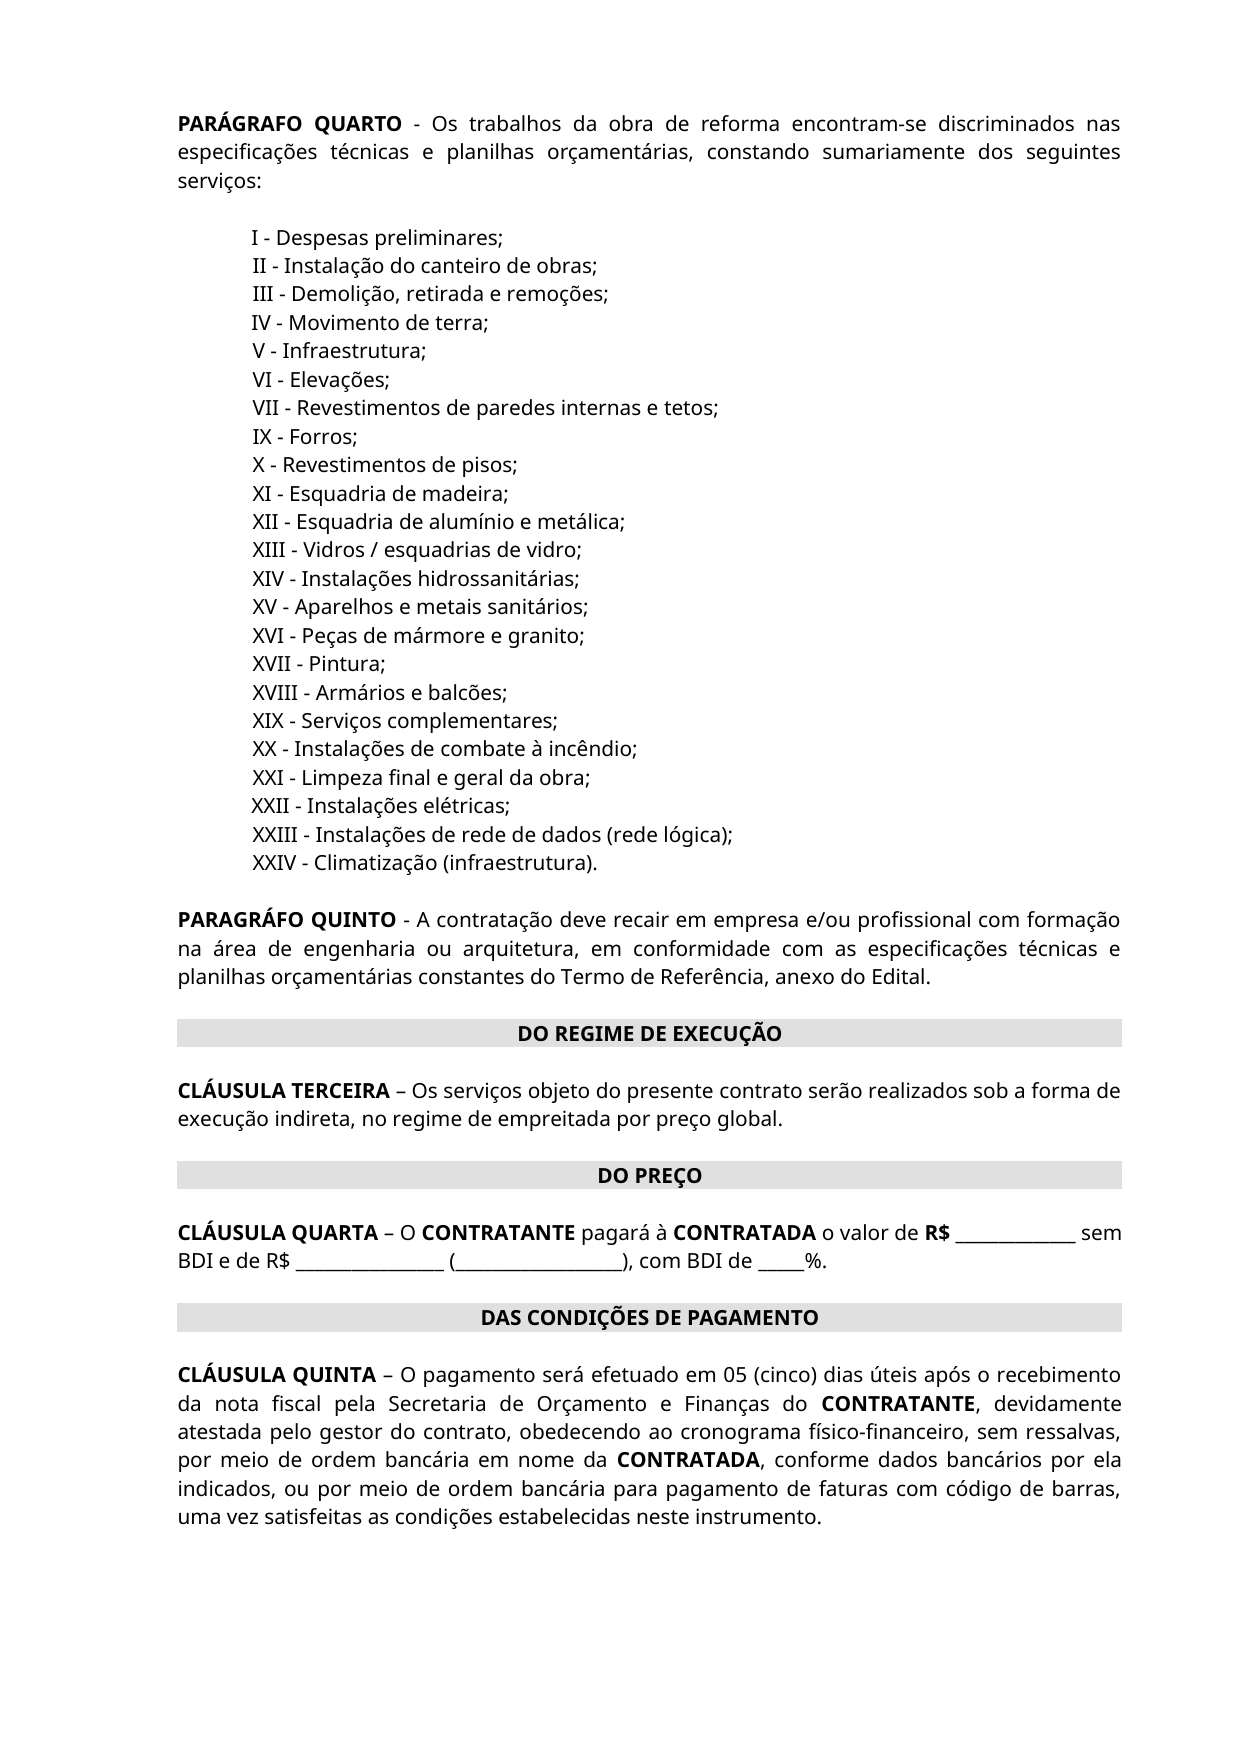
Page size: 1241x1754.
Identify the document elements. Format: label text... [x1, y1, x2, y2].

text CLÁUSULA TERCEIRA – Os serviços objeto do presente contrato serão realizados sob a forma de execução indireta, no regime de empreitada por preço global. [177, 1076, 1122, 1133]
text XXIV - Climatização (infraestrutura). [252, 848, 1122, 877]
text CLÁUSULA QUINTA – O pagamento será efetuado em 05 (cinco) dias úteis após o recebimento da nota fiscal pela Secretaria de Orçamento e Finanças do CONTRATANTE, devidamente atestada pelo gestor do contrato, obedecendo ao cronograma físico-financeiro, sem ressalvas, por meio de ordem bancária em nome da CONTRATADA, conforme dados bancários por ela indicados, ou por meio de ordem bancária para pagamento de faturas com código de barras, uma vez satisfeitas as condições estabelecidas neste instrumento. [177, 1360, 1122, 1531]
text XI - Esquadria de madeira; [252, 479, 1122, 507]
text PARÁGRAFO QUARTO - Os trabalhos da obra de reforma encontram-se discriminados nas especificações técnicas e planilhas orçamentárias, constando sumariamente dos seguintes serviços: [177, 109, 1122, 194]
text XV - Aparelhos e metais sanitários; [252, 592, 1122, 621]
text CLÁUSULA QUARTA – O CONTRATANTE pagará à CONTRATADA o valor de R$ ______________ sem BDI e de R$ ________________ (__________________), com BDI de ­­_____%. [177, 1218, 1122, 1275]
text XVI - Peças de mármore e granito; [252, 621, 1122, 649]
text X - Revestimentos de pisos; [252, 450, 1122, 479]
text V - Infraestrutura; [252, 336, 1122, 365]
text XXI - Limpeza final e geral da obra; [252, 763, 1122, 791]
text XVII - Pintura; [252, 649, 1122, 678]
text VII - Revestimentos de paredes internas e tetos; [252, 393, 1122, 422]
subtitle DO REGIME DE EXECUÇÃO [177, 1019, 1122, 1047]
text IV - Movimento de terra; [177, 308, 1122, 336]
text IX - Forros; [252, 422, 1122, 450]
text XX - Instalações de combate à incêndio; [252, 734, 1122, 763]
subtitle DAS CONDIÇÕES DE PAGAMENTO [177, 1303, 1122, 1332]
text XIII - Vidros / esquadrias de vidro; [252, 536, 1122, 564]
text VI - Elevações; [252, 365, 1122, 393]
text II - Instalação do canteiro de obras; [252, 251, 1122, 279]
text XXIII - Instalações de rede de dados (rede lógica); [252, 820, 1122, 848]
text XVIII - Armários e balcões; [252, 678, 1122, 706]
text XXII - Instalações elétricas; [177, 791, 1122, 820]
text XII - Esquadria de alumínio e metálica; [252, 507, 1122, 536]
text PARAGRÁFO QUINTO - A contratação deve recair em empresa e/ou profissional com formação na área de engenharia ou arquitetura, em conformidade com as especificações técnicas e planilhas orçamentárias constantes do Termo de Referência, anexo do Edital. [177, 905, 1122, 991]
text III - Demolição, retirada e remoções; [178, 279, 1122, 308]
text I - Despesas preliminares; [251, 223, 1122, 251]
text XIV - Instalações hidrossanitárias; [252, 564, 1122, 592]
subtitle DO PREÇO [177, 1161, 1122, 1189]
text XIX - Serviços complementares; [252, 706, 1122, 734]
